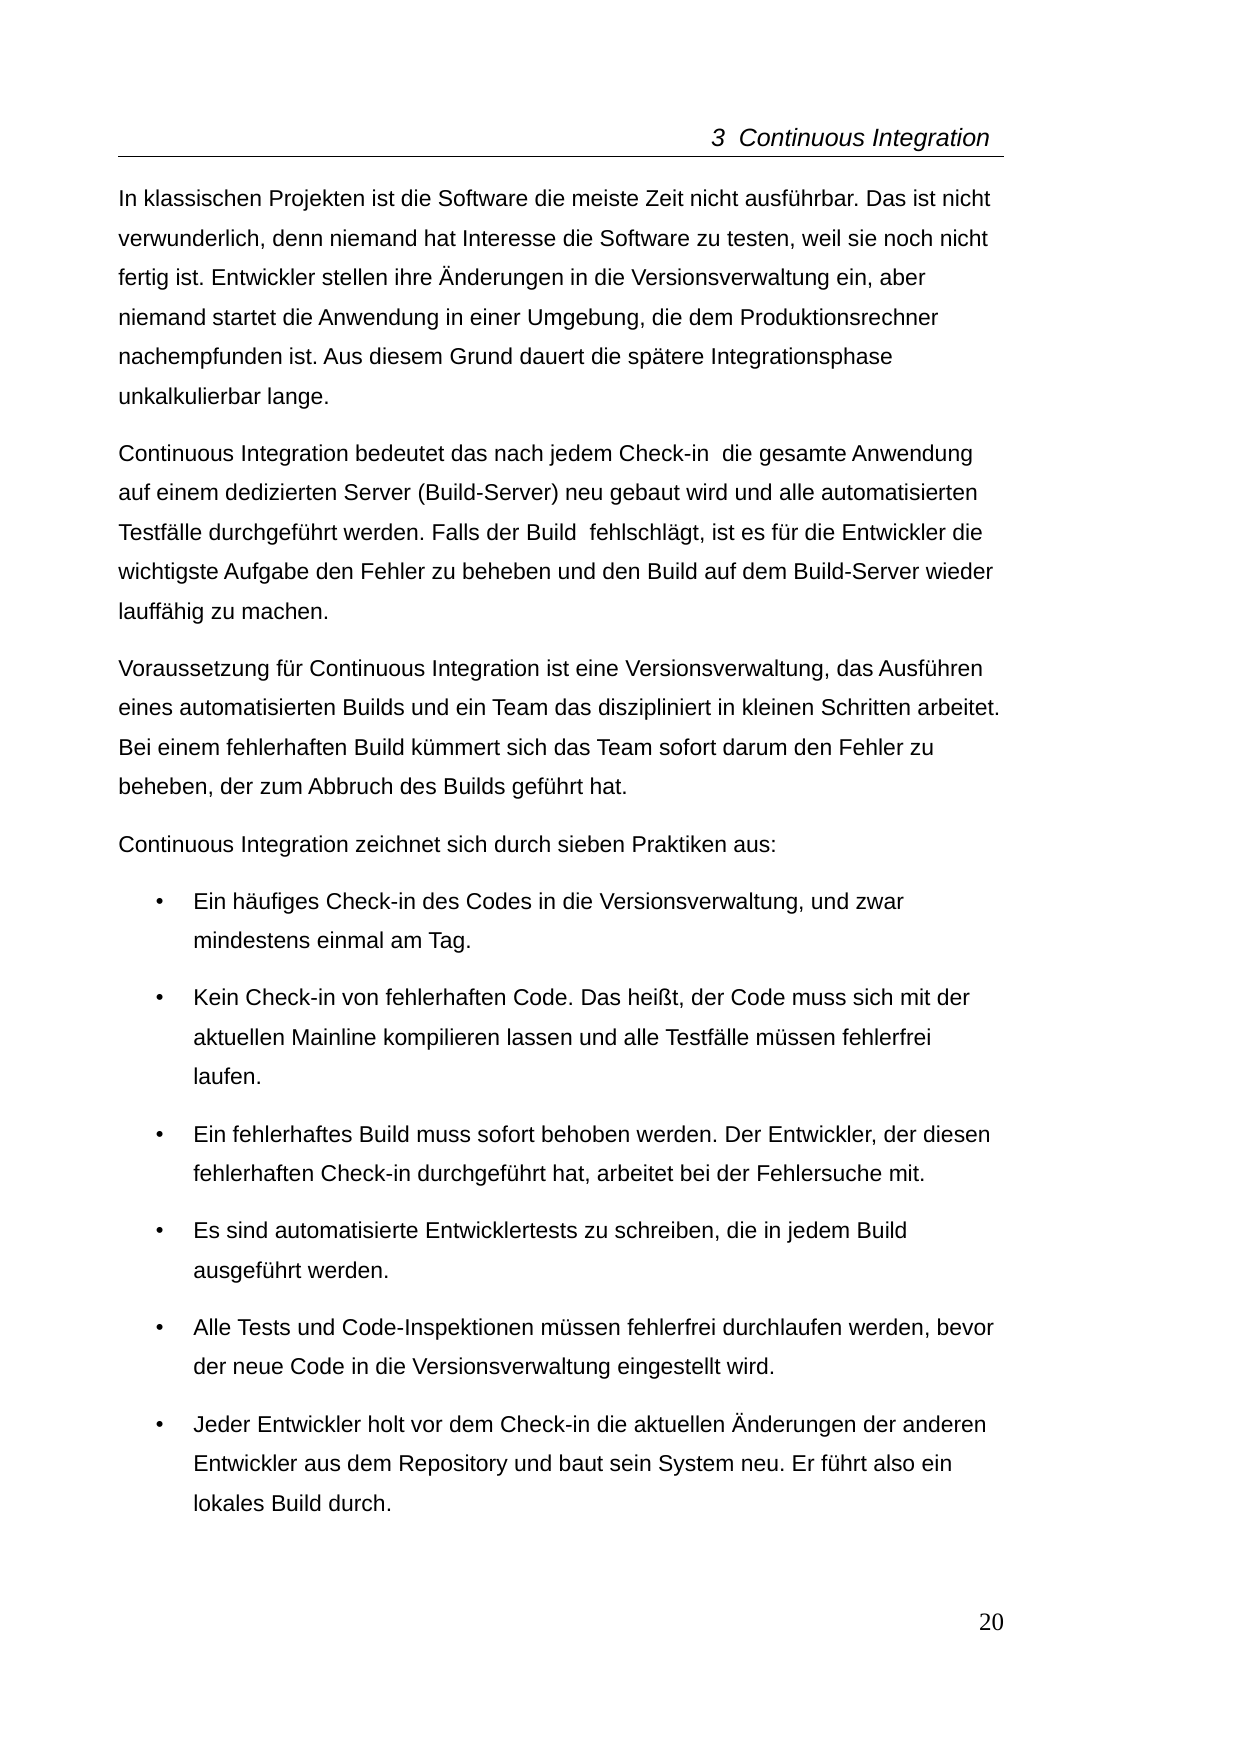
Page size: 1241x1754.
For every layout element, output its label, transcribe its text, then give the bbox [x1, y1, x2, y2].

list Kein Check-in von fehlerhaften Code. Das heißt, der Code muss sich mit der aktuellen Mainline kompilieren lassen und alle Testfälle müssen fehlerfrei laufen. [156, 984, 1004, 1090]
list Alle Tests und Code-Inspektionen müssen fehlerfrei durchlaufen werden, bevor der neue Code in die Versionsverwaltung eingestellt wird. [156, 1314, 1004, 1380]
text In klassischen Projekten ist die Software die meiste Zeit nicht ausführbar. Das ist nicht verwunderlich, denn niemand hat Interesse die Software zu testen, weil sie noch nicht fertig ist. Entwickler stellen ihre Änderungen in die Versionsverwaltung ein, aber niemand startet die Anwendung in einer Umgebung, die dem Produktionsrechner nachempfunden ist. Aus diesem Grund dauert die spätere Integrationsphase unkalkulierbar lange. [118, 185, 1004, 409]
text Continuous Integration zeichnet sich durch sieben Praktiken aus: [118, 831, 1004, 857]
text Continuous Integration bedeutet das nach jedem Check-in die gesamte Anwendung auf einem dedizierten Server (Build-Server) neu gebaut wird und alle automatisierten Testfälle durchgeführt werden. Falls der Build fehlschlägt, ist es für die Entwickler die wichtigste Aufgabe den Fehler zu beheben und den Build auf dem Build-Server wieder lauffähig zu machen. [118, 440, 1004, 624]
text Voraussetzung für Continuous Integration ist eine Versionsverwaltung, das Ausführen eines automatisierten Builds und ein Team das diszipliniert in kleinen Schritten arbeitet. Bei einem fehlerhaften Build kümmert sich das Team sofort darum den Fehler zu beheben, der zum Abbruch des Builds geführt hat. [118, 655, 1004, 800]
list Ein häufiges Check-in des Codes in die Versionsverwaltung, und zwar mindestens einmal am Tag. [156, 888, 1004, 953]
list Jeder Entwickler holt vor dem Check-in die aktuellen Änderungen der anderen Entwickler aus dem Repository und baut sein System neu. Er führt also ein lokales Build durch. [156, 1411, 1004, 1516]
list Ein fehlerhaftes Build muss sofort behoben werden. Der Entwickler, der diesen fehlerhaften Check-in durchgeführt hat, arbeitet bei der Fehlersuche mit. [156, 1121, 1004, 1186]
list Es sind automatisierte Entwicklertests zu schreiben, die in jedem Build ausgeführt werden. [156, 1217, 1004, 1283]
